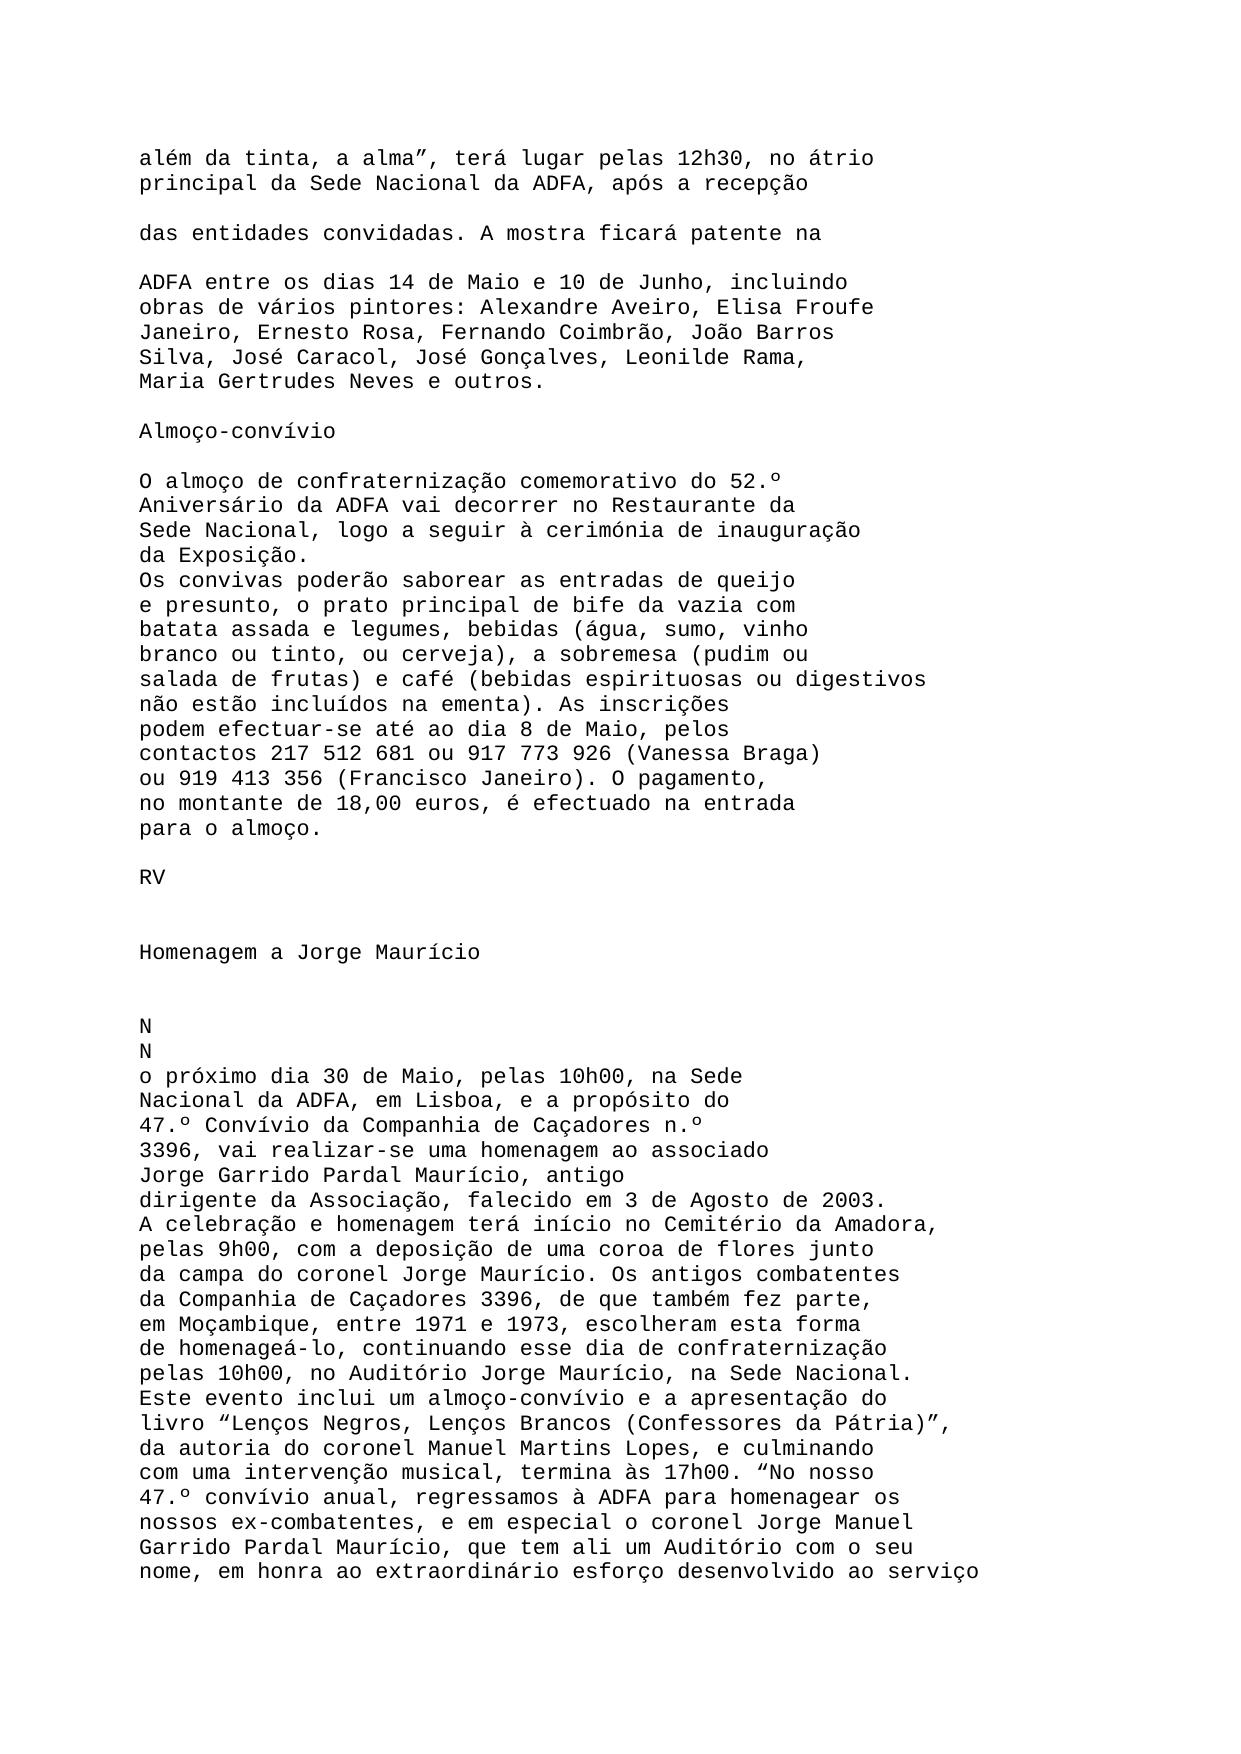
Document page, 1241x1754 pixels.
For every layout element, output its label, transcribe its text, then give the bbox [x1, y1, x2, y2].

text 47.º convívio anual, regressamos à ADFA para homenagear os [139, 1486, 1101, 1511]
text nome, em honra ao extraordinário esforço desenvolvido ao serviço [139, 1561, 1101, 1586]
text em Moçambique, entre 1971 e 1973, escolheram esta forma [139, 1313, 1101, 1338]
text O almoço de confraternização comemorativo do 52.º [139, 470, 1101, 495]
text não estão incluídos na ementa). As inscrições [139, 693, 1101, 718]
text da campa do coronel Jorge Maurício. Os antigos combatentes [139, 1263, 1101, 1288]
text 47.º Convívio da Companhia de Caçadores n.º [139, 1114, 1101, 1139]
text ou 919 413 356 (Francisco Janeiro). O pagamento, [139, 767, 1101, 792]
text N [139, 1040, 1101, 1065]
text o próximo dia 30 de Maio, pelas 10h00, na Sede [139, 1065, 1101, 1090]
text contactos 217 512 681 ou 917 773 926 (Vanessa Braga) [139, 743, 1101, 767]
text Este evento inclui um almoço-convívio e a apresentação do [139, 1387, 1101, 1412]
text Silva, José Caracol, José Gonçalves, Leonilde Rama, [139, 346, 1101, 371]
text e presunto, o prato principal de bife da vazia com [139, 594, 1101, 619]
text pelas 10h00, no Auditório Jorge Maurício, na Sede Nacional. [139, 1362, 1101, 1387]
text livro “Lenços Negros, Lenços Brancos (Confessores da Pátria)”, [139, 1412, 1101, 1437]
text da Exposição. [139, 544, 1101, 569]
text N [139, 1015, 1101, 1040]
text Aniversário da ADFA vai decorrer no Restaurante da [139, 495, 1101, 519]
text Janeiro, Ernesto Rosa, Fernando Coimbrão, João Barros [139, 321, 1101, 346]
text Maria Gertrudes Neves e outros. [139, 371, 1101, 396]
text podem efectuar-se até ao dia 8 de Maio, pelos [139, 718, 1101, 743]
text Nacional da ADFA, em Lisboa, e a propósito do [139, 1090, 1101, 1114]
text Jorge Garrido Pardal Maurício, antigo [139, 1164, 1101, 1189]
text no montante de 18,00 euros, é efectuado na entrada [139, 792, 1101, 817]
text dirigente da Associação, falecido em 3 de Agosto de 2003. [139, 1189, 1101, 1214]
text ADFA entre os dias 14 de Maio e 10 de Junho, incluindo [139, 272, 1101, 296]
text das entidades convidadas. A mostra ficará patente na [139, 222, 1101, 247]
text além da tinta, a alma”, terá lugar pelas 12h30, no átrio [139, 148, 1101, 172]
text Almoço-convívio [139, 420, 1101, 445]
text Sede Nacional, logo a seguir à cerimónia de inauguração [139, 519, 1101, 544]
text batata assada e legumes, bebidas (água, sumo, vinho [139, 619, 1101, 643]
text Garrido Pardal Maurício, que tem ali um Auditório com o seu [139, 1536, 1101, 1561]
text da Companhia de Caçadores 3396, de que também fez parte, [139, 1288, 1101, 1313]
text Homenagem a Jorge Maurício [139, 941, 1101, 966]
text A celebração e homenagem terá início no Cemitério da Amadora, [139, 1214, 1101, 1238]
text principal da Sede Nacional da ADFA, após a recepção [139, 172, 1101, 197]
text Os convivas poderão saborear as entradas de queijo [139, 569, 1101, 594]
text da autoria do coronel Manuel Martins Lopes, e culminando [139, 1437, 1101, 1462]
text de homenageá-lo, continuando esse dia de confraternização [139, 1338, 1101, 1362]
text para o almoço. [139, 817, 1101, 842]
text RV [139, 867, 1101, 891]
text pelas 9h00, com a deposição de uma coroa de flores junto [139, 1238, 1101, 1263]
text 3396, vai realizar-se uma homenagem ao associado [139, 1139, 1101, 1164]
text obras de vários pintores: Alexandre Aveiro, Elisa Froufe [139, 296, 1101, 321]
text nossos ex-combatentes, e em especial o coronel Jorge Manuel [139, 1511, 1101, 1536]
text branco ou tinto, ou cerveja), a sobremesa (pudim ou [139, 643, 1101, 668]
text salada de frutas) e café (bebidas espirituosas ou digestivos [139, 668, 1101, 693]
text com uma intervenção musical, termina às 17h00. “No nosso [139, 1462, 1101, 1486]
